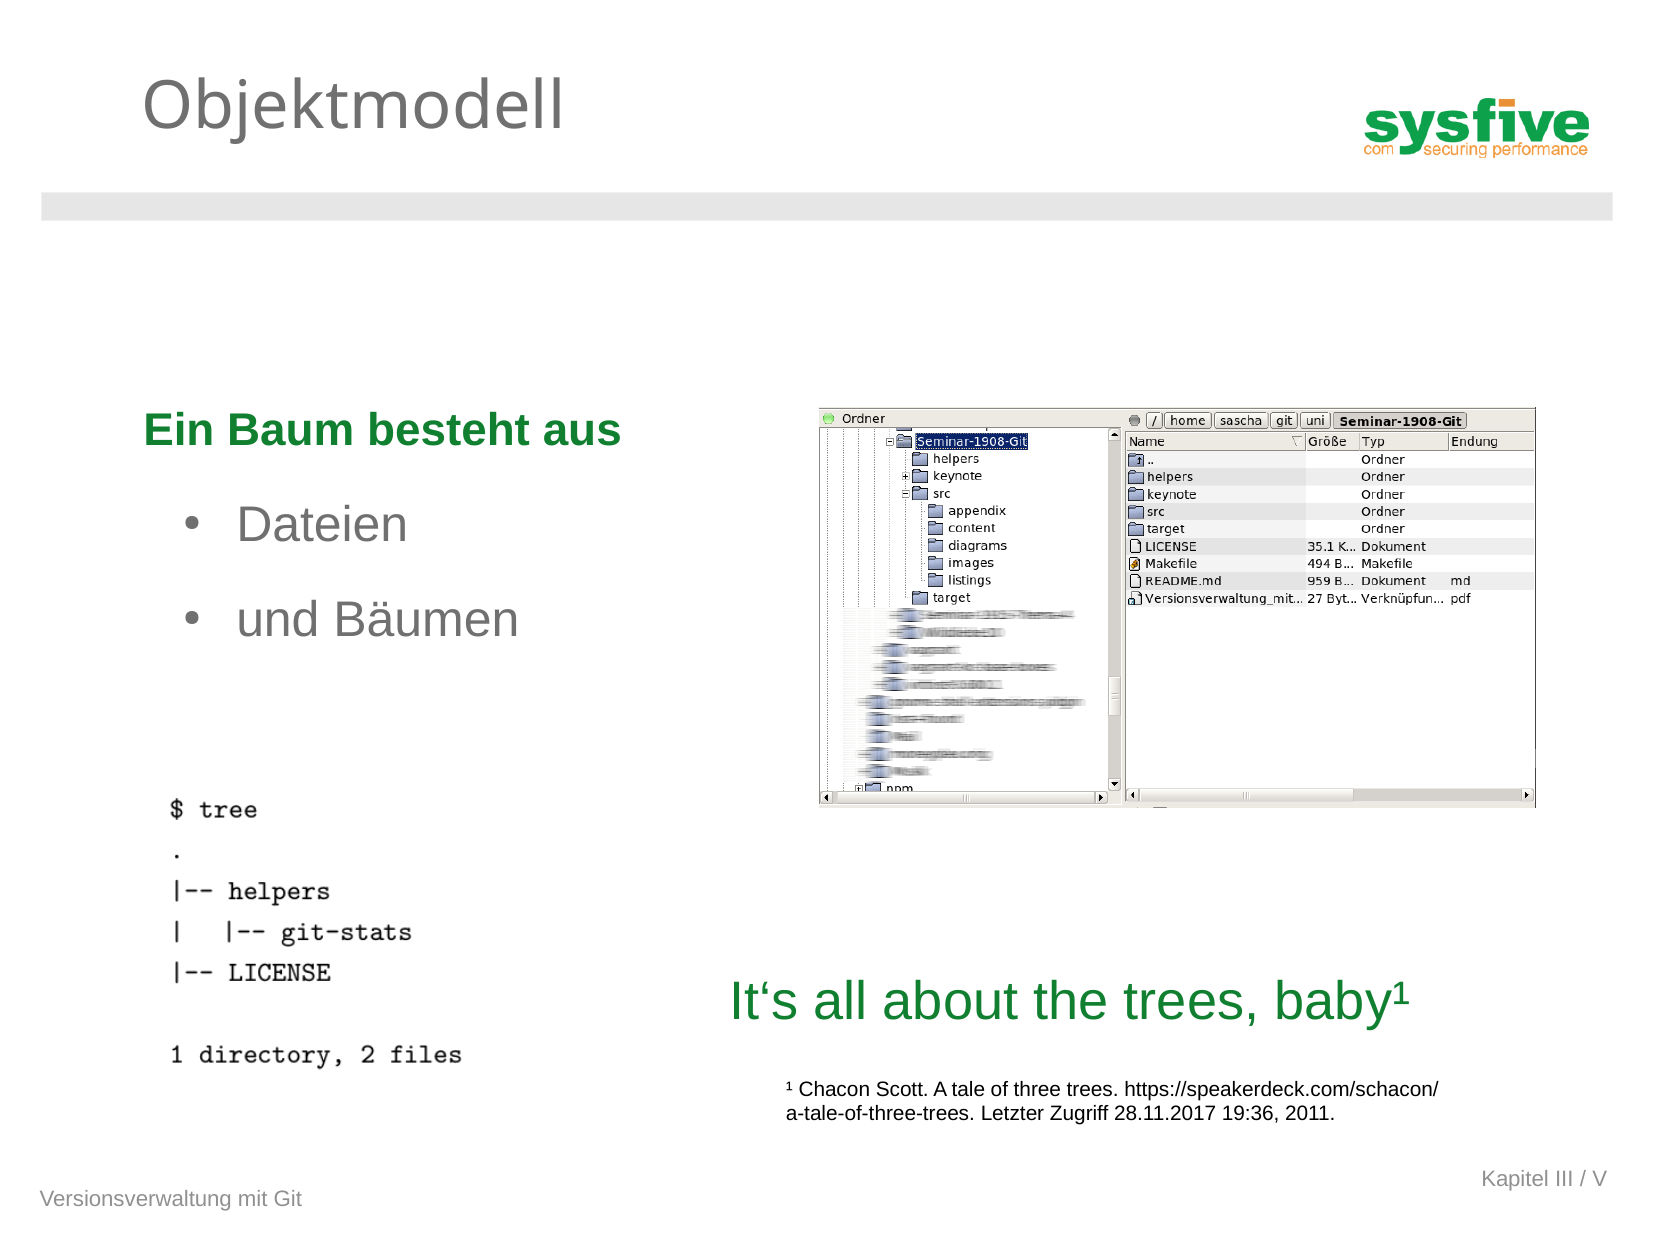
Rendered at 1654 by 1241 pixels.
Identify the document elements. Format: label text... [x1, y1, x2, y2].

text_box It‘s all about the trees, baby¹ [714, 961, 1501, 1040]
picture [1364, 98, 1589, 158]
list Dateien und Bäumen [165, 496, 1276, 1111]
text_box [41, 192, 1613, 221]
picture [157, 779, 497, 1092]
picture [818, 407, 1536, 808]
title Objektmodell [141, 59, 1099, 146]
text_box Kapitel III / V [1458, 1139, 1630, 1218]
title Ein Baum besteht aus [143, 386, 1100, 473]
text_box ¹ Chacon Scott. A tale of three trees. https://speakerdeck.com/schacon/ a-tale-of-three-trees. Letzter Zugriff 28.11.2017 19:36, 2011. [771, 1074, 1594, 1129]
text_box Versionsverwaltung mit Git [11, 1181, 331, 1217]
